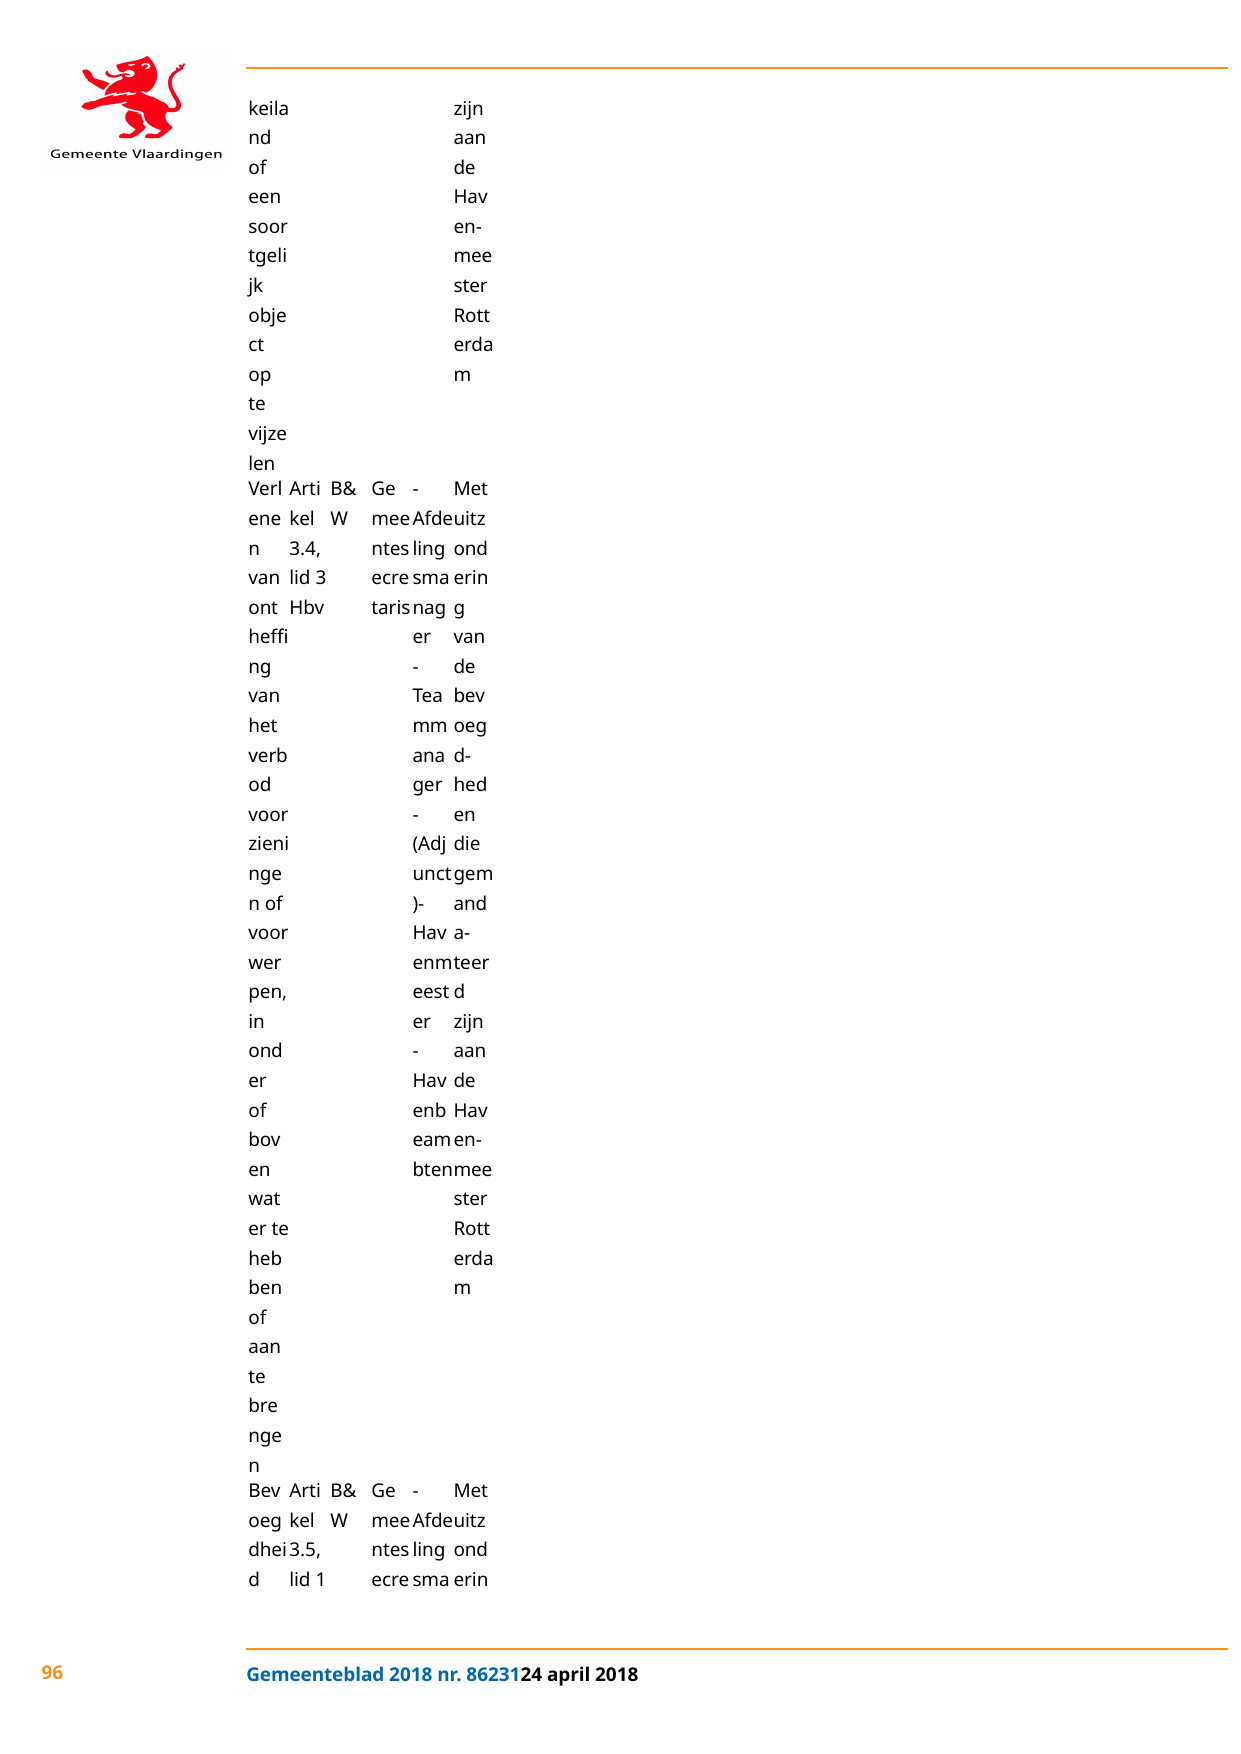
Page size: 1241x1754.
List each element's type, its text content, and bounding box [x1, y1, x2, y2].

table_cell keiland of een soortgelijk object op te vijzelen [248, 95, 289, 476]
table_cell Bevoegdheid [248, 1478, 289, 1592]
table_cell Artikel 3.5, lid 1 [289, 1478, 330, 1592]
table_cell - Afdelingsmanager - Teammanager - (Adjunct)-Havenmeester - Havenbeambten [412, 476, 453, 1477]
table_cell [289, 95, 330, 476]
table_cell [330, 95, 371, 476]
table_cell [371, 95, 412, 476]
table_cell Artikel 3.4, lid 3 Hbv [289, 476, 330, 1477]
picture [41, 47, 231, 172]
table_cell B&W [330, 1478, 371, 1592]
table_cell - Afdelingsma [412, 1478, 453, 1592]
table_cell Gemeentesecre [371, 1478, 412, 1592]
table_cell Gemeentesecretaris [371, 476, 412, 1477]
table_cell zijn aan de Haven-meester Rotterdam [453, 95, 494, 476]
table_cell [412, 95, 453, 476]
table_cell Met uitzonderin [453, 1478, 494, 1592]
table_cell Verlenen van ontheffing van het verbod voorzieningen of voorwerpen, in onder of boven water te hebben of aan te brengen [248, 476, 289, 1477]
table_cell B&W [330, 476, 371, 1477]
table_cell Met uitzondering van de bevoegd-heden die gemanda-teerd zijn aan de Haven-meester Rotterdam [453, 476, 494, 1477]
